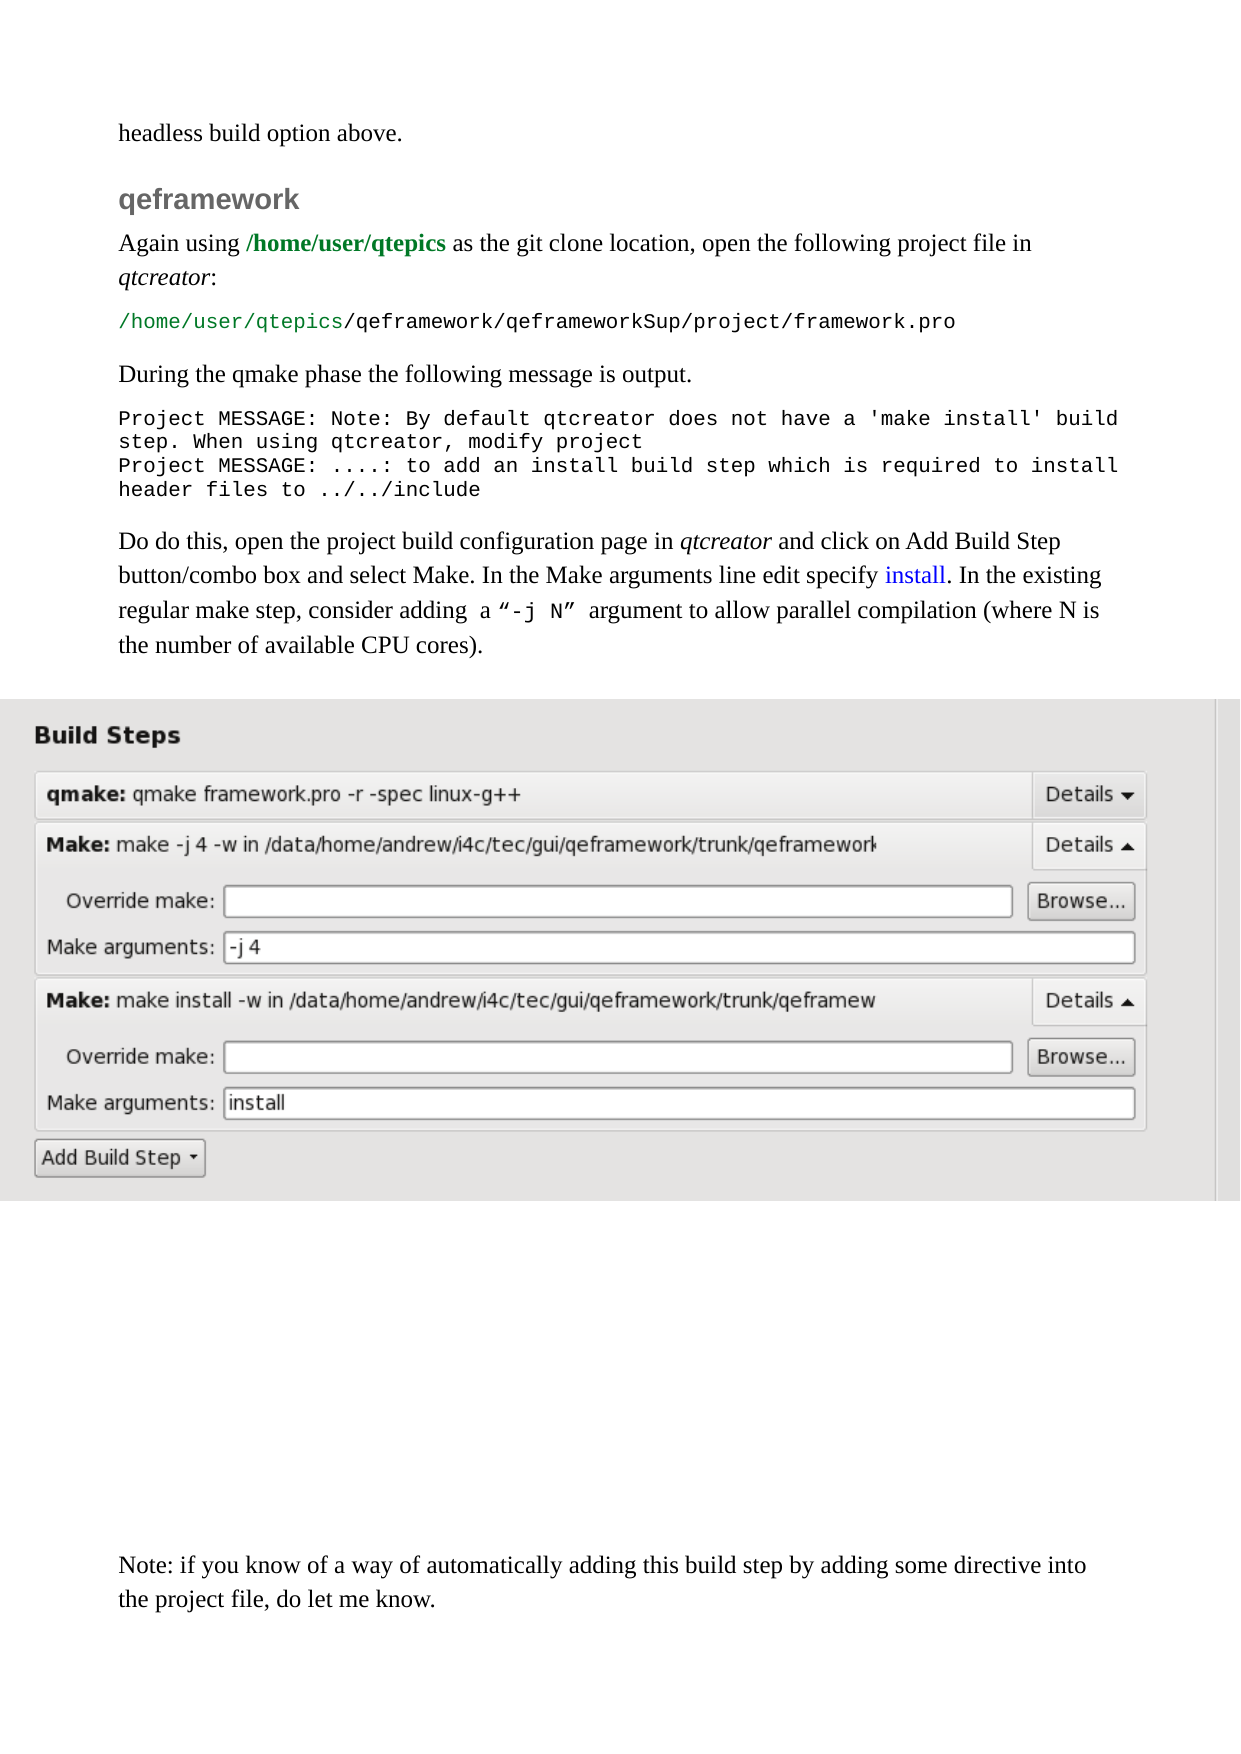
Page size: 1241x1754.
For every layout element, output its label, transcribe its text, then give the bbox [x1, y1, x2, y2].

text During the qmake phase the following message is output. [118, 359, 1122, 387]
text Again using /home/user/qtepics as the git clone location, open the following project file in qtcreator: [118, 228, 1122, 291]
text Do do this, open the project build configuration page in qtcreator and click on Add Build Step button/combo box and select Make. In the Make arguments line edit specify install. In the existing regular make step, consider adding a “-j N” argument to allow parallel compilation (where N is the number of available CPU cores). [118, 526, 1122, 694]
text Project MESSAGE: Note: By default qtcreator does not have a 'make install' build step. When using qtcreator, modify project [118, 408, 1122, 455]
picture [0, 699, 1241, 1201]
text headless build option above. [118, 118, 1122, 147]
subtitle qeframework [118, 182, 1122, 215]
text /home/user/qtepics/qeframework/qeframeworkSup/project/framework.pro [118, 311, 1122, 359]
text Project MESSAGE: ....: to add an install build step which is required to install header files to ../../include [118, 455, 1122, 502]
text Note: if you know of a way of automatically adding this build step by adding some directive into the project file, do let me know. [118, 1550, 1122, 1613]
